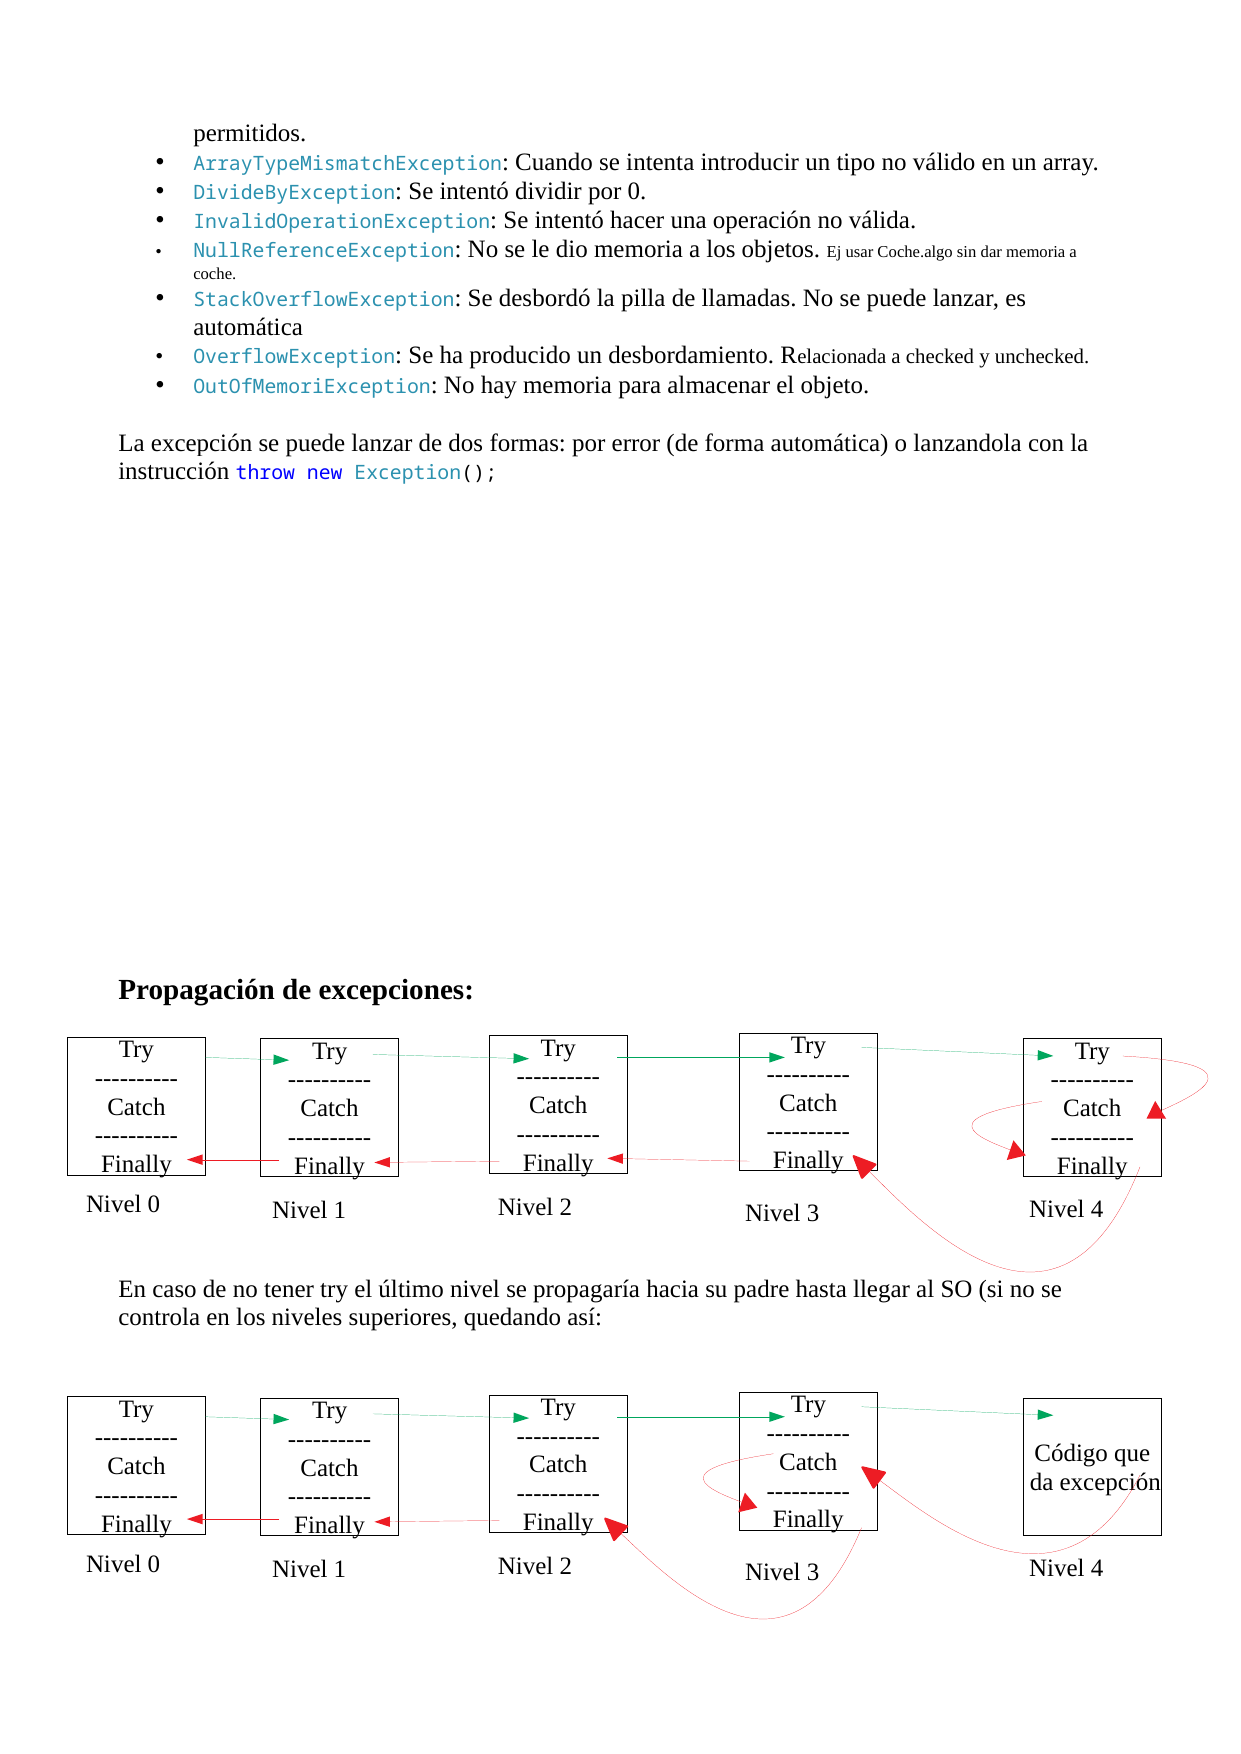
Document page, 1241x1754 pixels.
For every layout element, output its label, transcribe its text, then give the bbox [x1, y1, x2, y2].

text En caso de no tener try el último nivel se propagaría hacia su padre hasta llegar al SO (si no se controla en los niveles superiores, quedando así: [118, 1274, 1122, 1331]
list OverflowException: Se ha producido un desbordamiento. Relacionada a checked y unchecked. [156, 341, 1122, 370]
list OutOfMemoriException: No hay memoria para almacenar el objeto. [156, 370, 1122, 399]
list InvalidOperationException: Se intentó hacer una operación no válida. [156, 205, 1122, 234]
list NullReferenceException: No se le dio memoria a los objetos. Ej usar Coche.algo sin dar memoria a coche. [156, 234, 1122, 283]
text La excepción se puede lanzar de dos formas: por error (de forma automática) o lanzandola con la instrucción throw new Exception(); [118, 428, 1122, 486]
list StackOverflowException: Se desbordó la pilla de llamadas. No se puede lanzar, es automática [156, 283, 1122, 341]
list ArrayTypeMismatchException: Cuando se intenta introducir un tipo no válido en un array. [156, 147, 1122, 176]
list permitidos. [156, 118, 1122, 147]
text Propagación de excepciones: [118, 972, 1122, 1005]
list DivideByException: Se intentó dividir por 0. [156, 176, 1122, 205]
